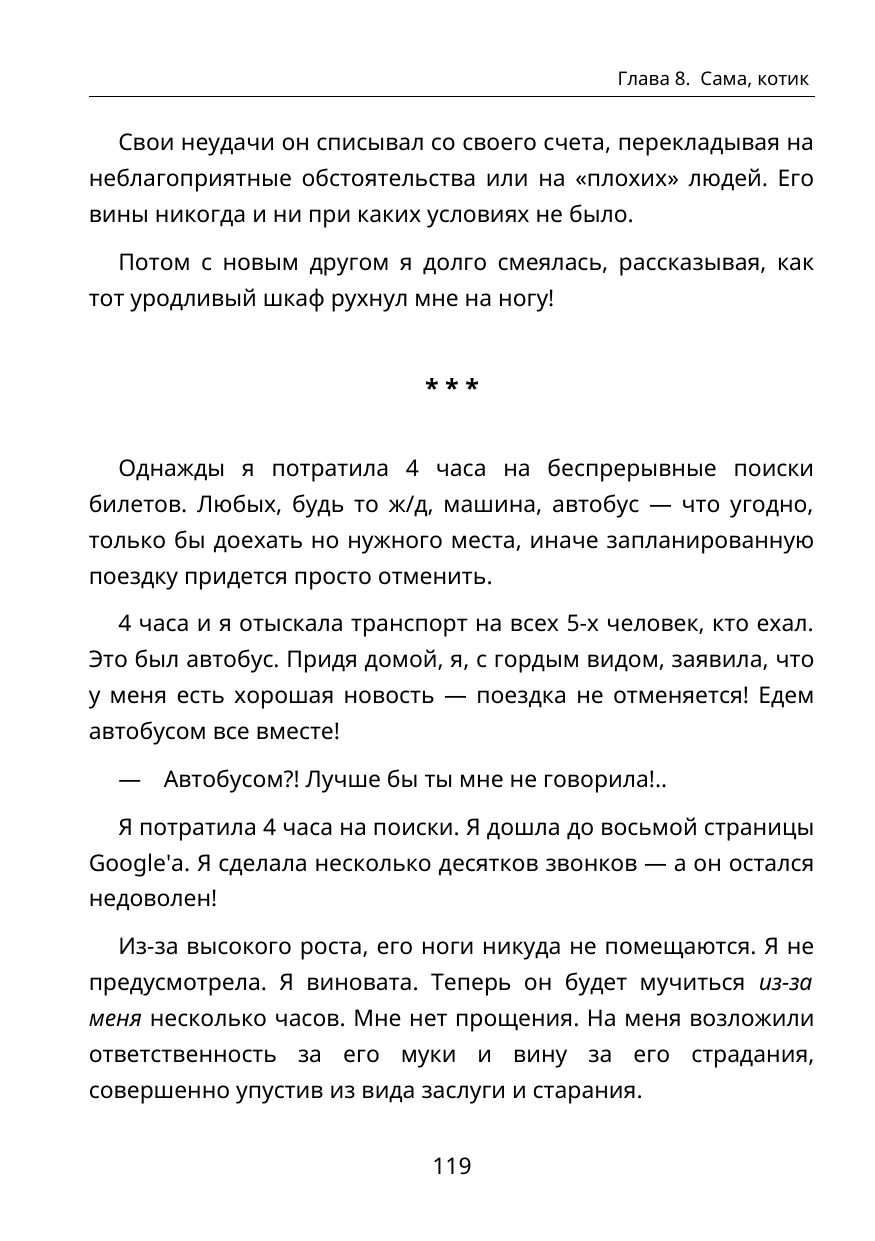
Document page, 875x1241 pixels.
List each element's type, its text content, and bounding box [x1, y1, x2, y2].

subtitle * * * [88, 371, 815, 405]
list Автобусом?! Лучше бы ты мне не говорила!.. [88, 763, 815, 794]
text Однажды я потратила 4 часа на беспрерывные поиски билетов. Любых, будь то ж/д, машина, автобус — что угодно, только бы доехать но нужного места, иначе запланированную поездку придется просто отменить. [88, 452, 815, 591]
text 4 часа и я отыскала транспорт на всех 5-х человек, кто ехал. Это был автобус. Придя домой, я, с гордым видом, заявила, что у меня есть хорошая новость — поездка не отменяется! Едем автобусом все вместе! [88, 607, 815, 746]
text Свои неудачи он списывал со своего счета, перекладывая на неблагоприятные обстоятельства или на «плохих» людей. Его вины никогда и ни при каких условиях не было. [88, 126, 815, 229]
text Из-за высокого роста, его ноги никуда не помещаются. Я не предусмотрела. Я виновата. Теперь он будет мучиться из-за меня несколько часов. Мне нет прощения. На меня возложили ответственность за его муки и вину за его страдания, совершенно упустив из вида заслуги и старания. [88, 930, 815, 1105]
text Я потратила 4 часа на поиски. Я дошла до восьмой страницы Google'а. Я сделала несколько десятков звонков — а он остался недоволен! [88, 811, 815, 914]
text Потом с новым другом я долго смеялась, рассказывая, как тот уродливый шкаф рухнул мне на ногу! [88, 246, 815, 313]
